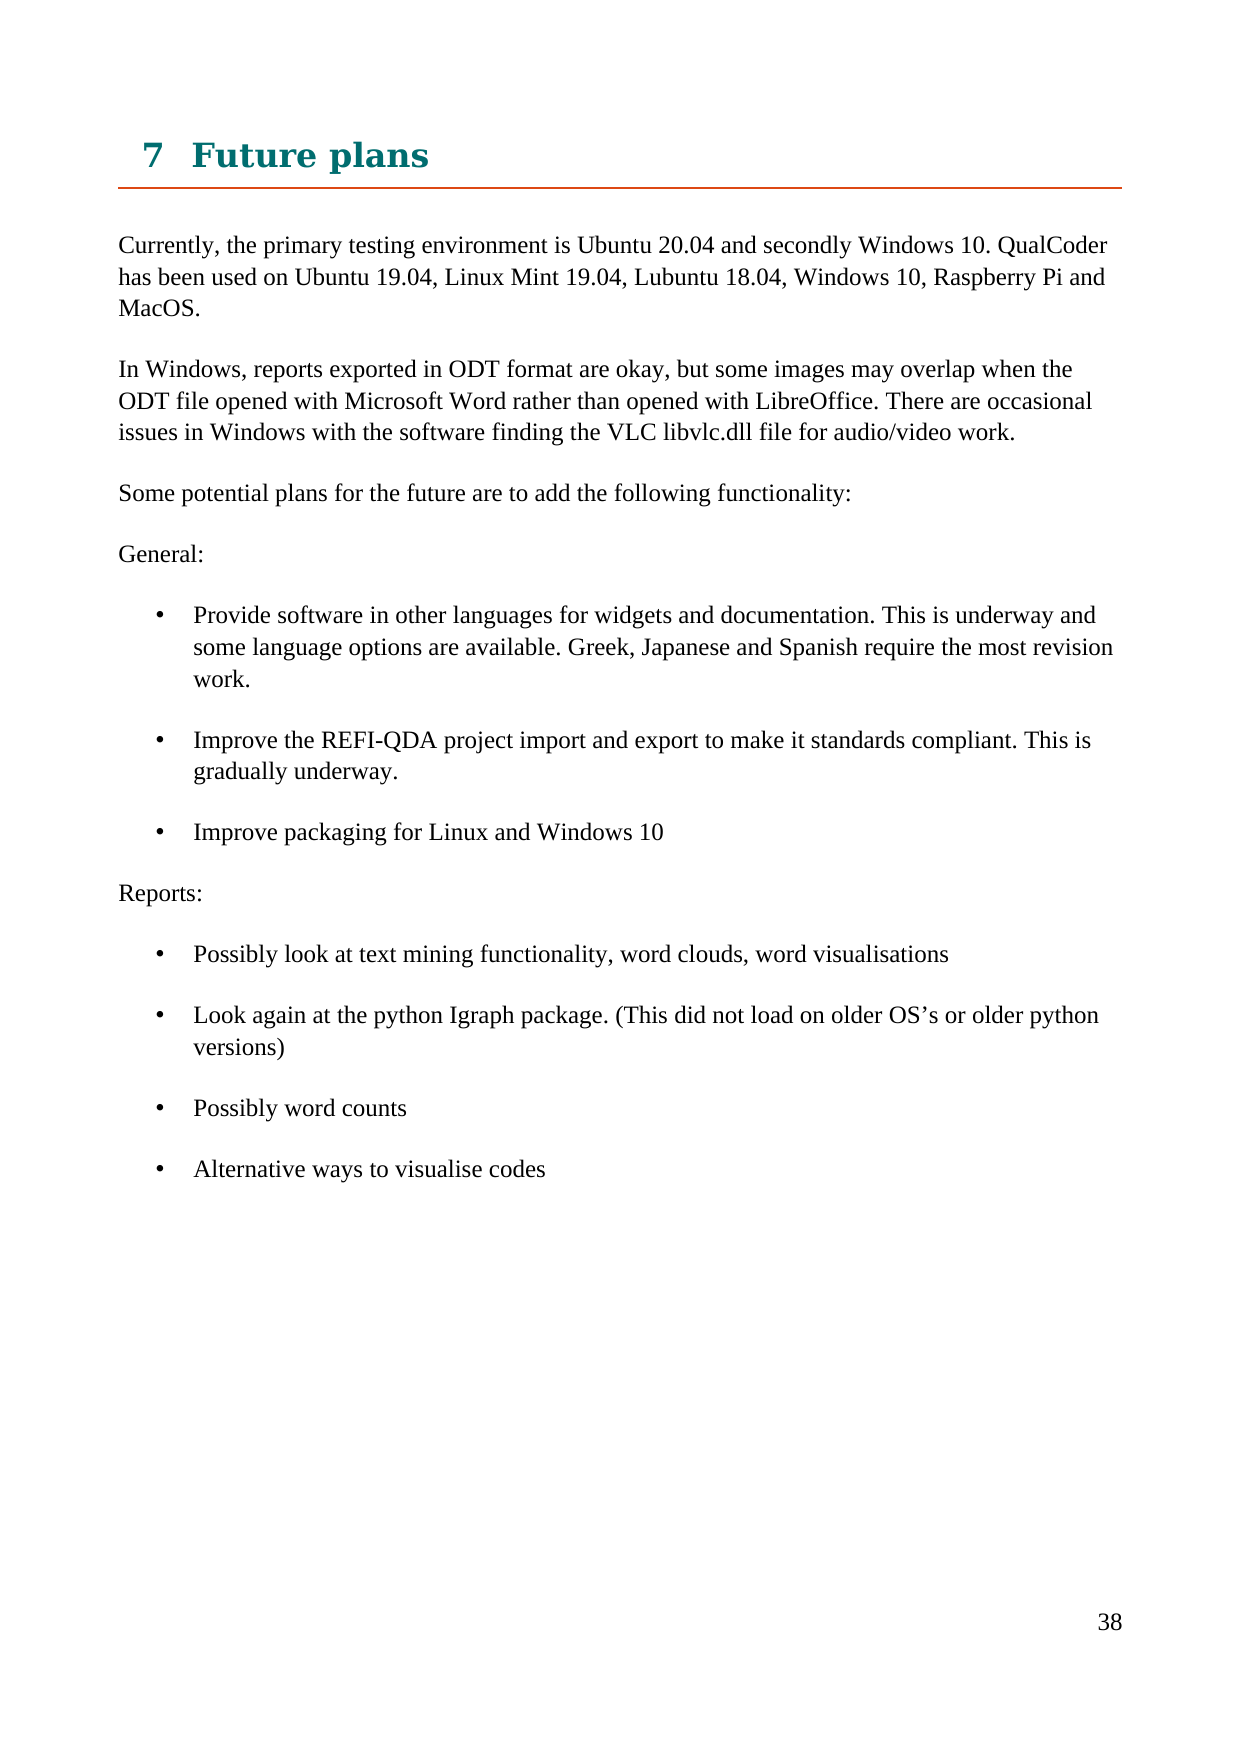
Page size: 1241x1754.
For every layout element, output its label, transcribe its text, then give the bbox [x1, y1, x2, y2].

list Possibly word counts [156, 1093, 1122, 1122]
text Some potential plans for the future are to add the following functionality: [118, 478, 1122, 507]
text Reports: [118, 878, 1122, 907]
list Improve packaging for Linux and Windows 10 [156, 817, 1122, 846]
list Look again at the python Igraph package. (This did not load on older OS’s or older python versions) [156, 1001, 1122, 1061]
list Alternative ways to visualise codes [156, 1154, 1122, 1183]
text General: [118, 539, 1122, 568]
list Possibly look at text mining functionality, word clouds, word visualisations [156, 939, 1122, 968]
text In Windows, reports exported in ODT format are okay, but some images may overlap when the ODT file opened with Microsoft Word rather than opened with LibreOffice. There are occasional issues in Windows with the software finding the VLC libvlc.dll file for audio/video work. [118, 354, 1122, 446]
text Currently, the primary testing environment is Ubuntu 20.04 and secondly Windows 10. QualCoder has been used on Ubuntu 19.04, Linux Mint 19.04, Lubuntu 18.04, Windows 10, Raspberry Pi and MacOS. [118, 230, 1122, 322]
subtitle Future plans [118, 124, 1122, 187]
list Improve the REFI-QDA project import and export to make it standards compliant. This is gradually underway. [156, 725, 1122, 785]
list Provide software in other languages for widgets and documentation. This is underway and some language options are available. Greek, Japanese and Spanish require the most revision work. [156, 601, 1122, 692]
